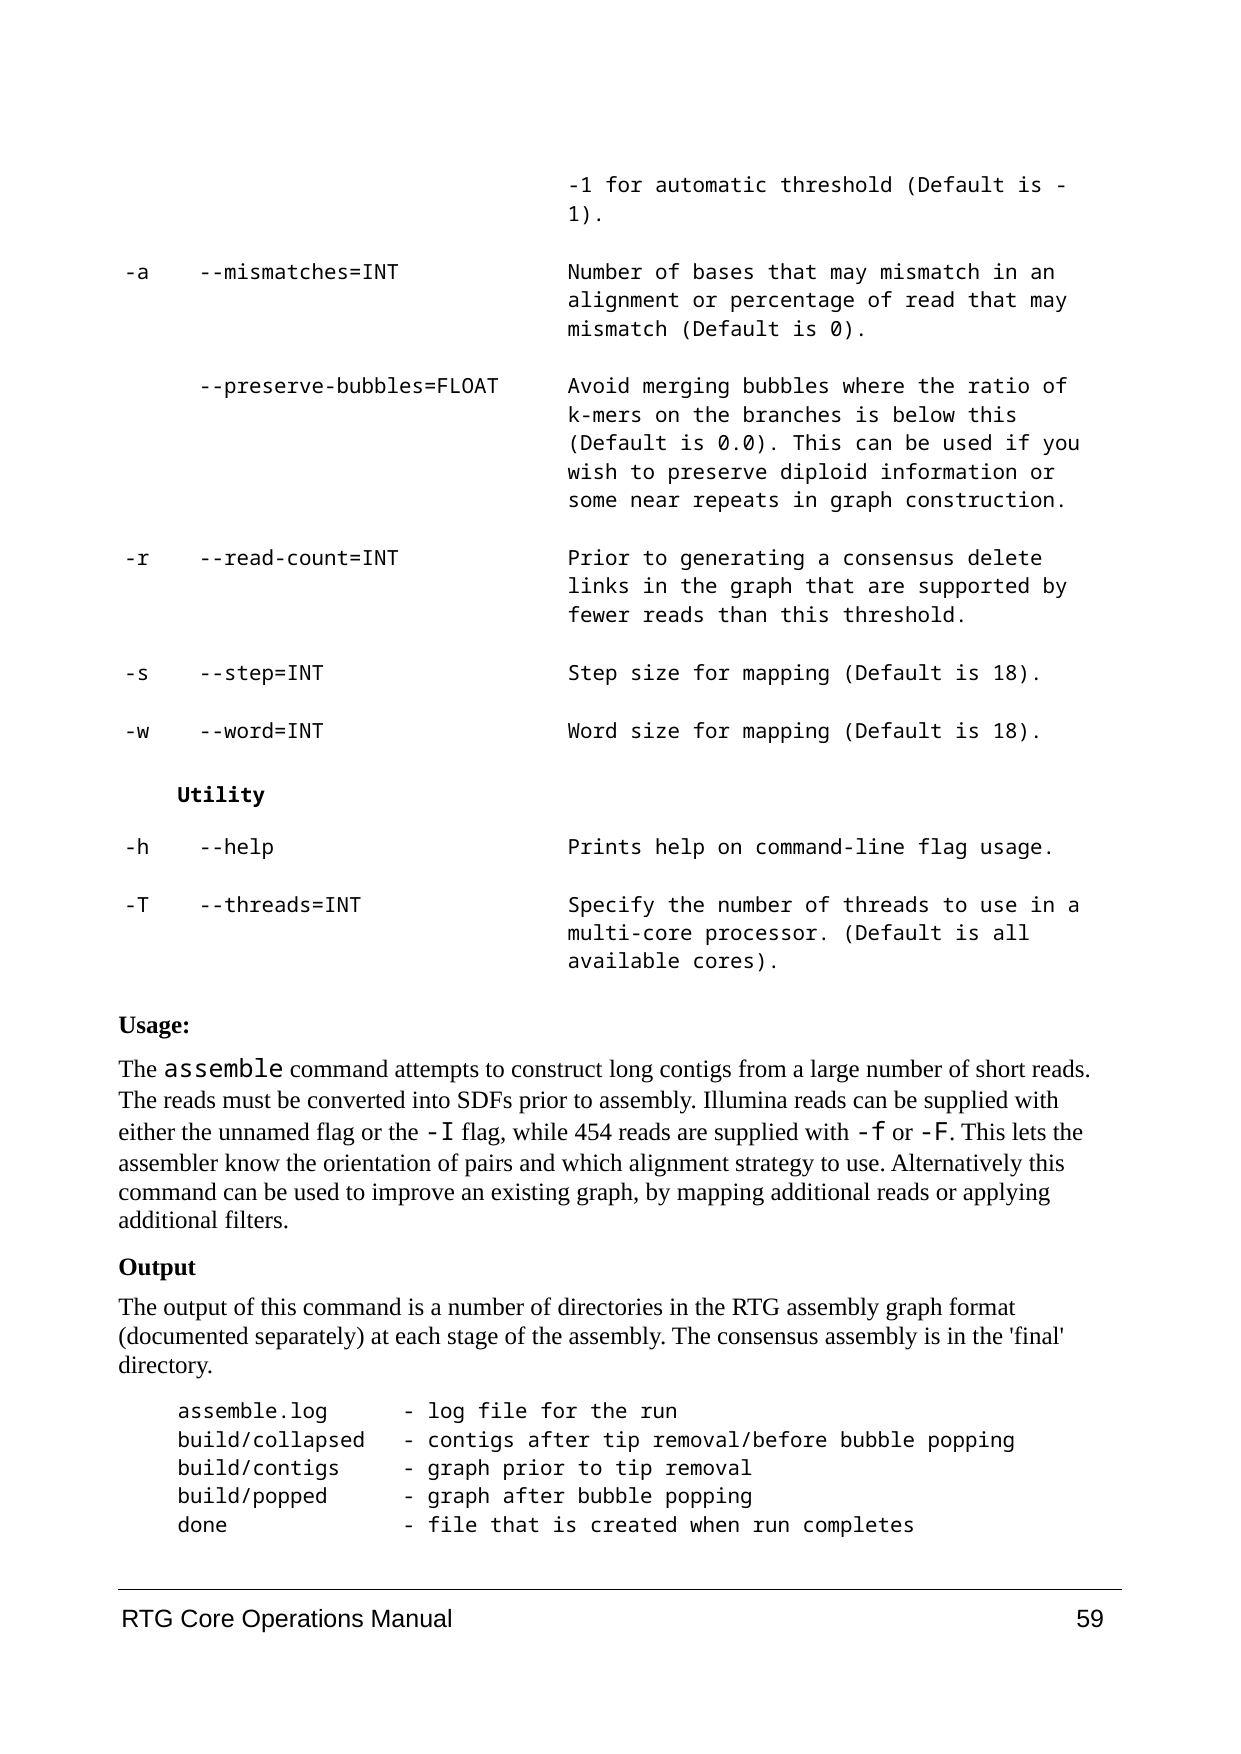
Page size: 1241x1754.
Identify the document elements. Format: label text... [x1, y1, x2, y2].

table_header --help [193, 820, 561, 878]
text The assemble command attempts to construct long contigs from a large number of short reads. The reads must be converted into SDFs prior to assembly. Illumina reads can be supplied with either the unnamed flag or the -I flag, while 454 reads are supplied with -f or -F. This lets the assembler know the orientation of pairs and which alignment strategy to use. Alternatively this command can be used to improve an existing graph, by mapping additional reads or applying additional filters. [118, 1051, 1122, 1234]
subtitle Usage: [118, 1010, 1122, 1039]
table_header Prints help on command-line flag usage. [561, 820, 1093, 878]
text done - file that is created when run completes [177, 1510, 1122, 1538]
table_cell --preserve-bubbles=FLOAT [193, 360, 561, 531]
table_cell -a [118, 245, 193, 360]
table_cell Number of bases that may mismatch in an alignment or percentage of read that may mismatch (Default is 0). [561, 245, 1093, 360]
table_cell --read-count=INT [193, 531, 561, 646]
table_header -h [118, 820, 193, 878]
table_cell --threads=INT [193, 878, 561, 993]
table_cell Avoid merging bubbles where the ratio of k-mers on the branches is below this (Default is 0.0). This can be used if you wish to preserve diploid information or some near repeats in graph construction. [561, 360, 1093, 531]
text The output of this command is a number of directories in the RTG assembly graph format (documented separately) at each stage of the assembly. The consensus assembly is in the 'final' directory. [118, 1292, 1122, 1378]
table_cell Step size for mapping (Default is 18). [561, 646, 1093, 704]
table_cell Prior to generating a consensus delete links in the graph that are supported by fewer reads than this threshold. [561, 531, 1093, 646]
table_cell Word size for mapping (Default is 18). [561, 704, 1093, 762]
table_cell [118, 360, 193, 531]
text build/contigs - graph prior to tip removal [177, 1453, 1122, 1482]
table_cell --step=INT [193, 646, 561, 704]
table_cell --mismatches=INT [193, 245, 561, 360]
table_cell -1 for automatic threshold (Default is -1). [561, 159, 1093, 245]
table_cell -T [118, 878, 193, 993]
text build/collapsed - contigs after tip removal/before bubble popping [177, 1425, 1122, 1453]
table_cell -r [118, 531, 193, 646]
table_cell -s [118, 646, 193, 704]
subtitle Output [118, 1252, 1122, 1281]
text assemble.log - log file for the run [177, 1396, 1122, 1425]
text build/popped - graph after bubble popping [177, 1482, 1122, 1510]
table_cell [193, 159, 561, 245]
table_cell --word=INT [193, 704, 561, 762]
table_cell Specify the number of threads to use in a multi-core processor. (Default is all available cores). [561, 878, 1093, 993]
table_cell -w [118, 704, 193, 762]
table_cell [118, 159, 193, 245]
text Utility [177, 780, 1122, 808]
